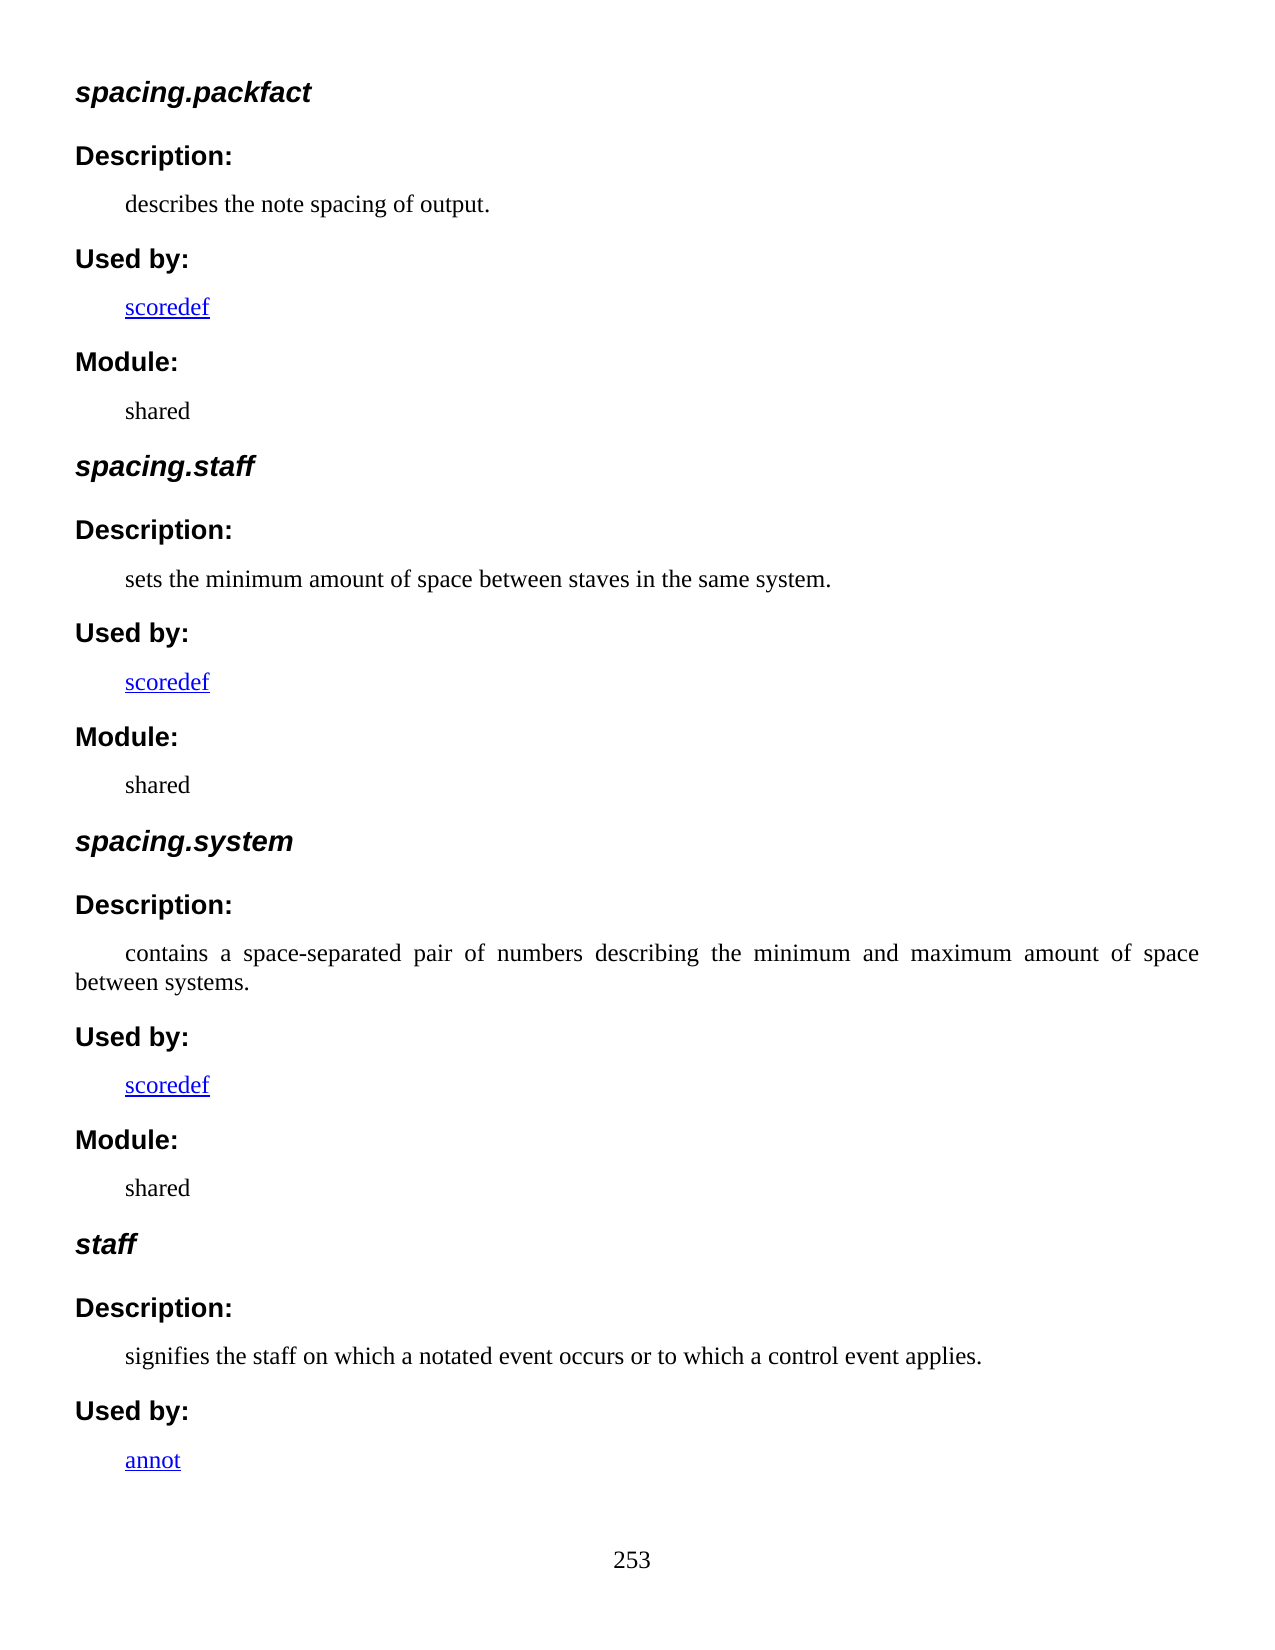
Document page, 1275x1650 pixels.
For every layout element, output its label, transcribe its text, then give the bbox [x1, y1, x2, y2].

text annot [75, 1445, 1200, 1473]
subtitle Used by: [75, 617, 1200, 649]
subtitle Description: [75, 514, 1200, 546]
text shared [75, 1173, 1200, 1202]
subtitle Description: [75, 889, 1200, 920]
text shared [75, 396, 1200, 424]
text scoredef [75, 667, 1200, 696]
subtitle Used by: [75, 1021, 1200, 1052]
text contains a space-separated pair of numbers describing the minimum and maximum amount of space between systems. [75, 938, 1200, 996]
subtitle spacing.packfact [75, 75, 1200, 108]
text scoredef [75, 1070, 1200, 1099]
subtitle spacing.staff [75, 449, 1200, 483]
text shared [75, 770, 1200, 799]
text describes the note spacing of output. [75, 189, 1200, 218]
text sets the minimum amount of space between staves in the same system. [75, 564, 1200, 592]
subtitle Used by: [75, 1395, 1200, 1426]
text scoredef [75, 292, 1200, 321]
text signifies the staff on which a notated event occurs or to which a control event applies. [75, 1341, 1200, 1370]
subtitle Used by: [75, 243, 1200, 274]
subtitle staff [75, 1227, 1200, 1261]
subtitle Module: [75, 721, 1200, 752]
subtitle Module: [75, 1124, 1200, 1155]
subtitle Description: [75, 1292, 1200, 1323]
subtitle Module: [75, 346, 1200, 377]
subtitle spacing.system [75, 824, 1200, 857]
subtitle Description: [75, 140, 1200, 171]
